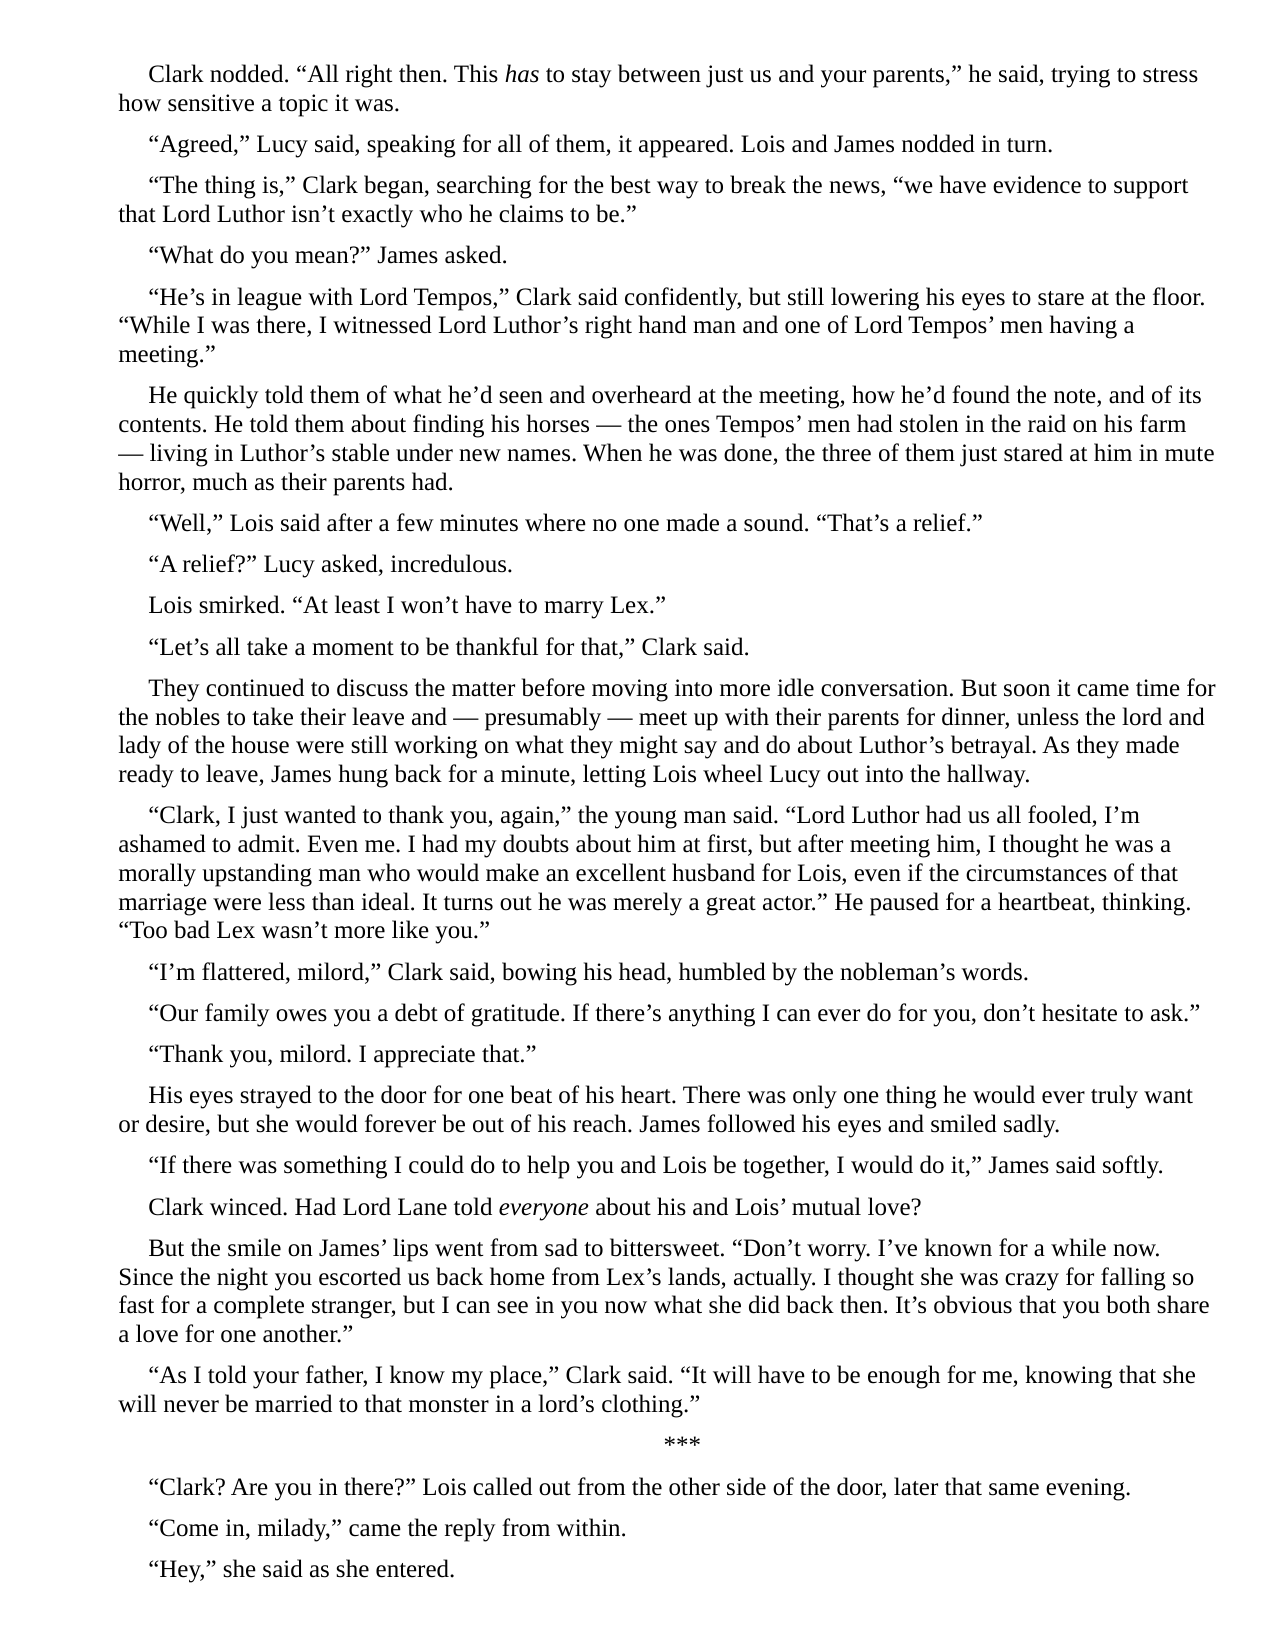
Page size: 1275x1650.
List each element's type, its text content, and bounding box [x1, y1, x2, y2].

text “He’s in league with Lord Tempos,” Clark said confidently, but still lowering his eyes to stare at the floor. “While I was there, I witnessed Lord Luthor’s right hand man and one of Lord Tempos’ men having a meeting.” [118, 282, 1216, 368]
text “Well,” Lois said after a few minutes where no one made a sound. “That’s a relief.” [118, 508, 1216, 537]
text “If there was something I could do to help you and Lois be together, I would do it,” James said softly. [118, 1150, 1216, 1179]
text “The thing is,” Clark began, searching for the best way to break the news, “we have evidence to support that Lord Luthor isn’t exactly who he claims to be.” [118, 170, 1216, 228]
text “Hey,” she said as she entered. [118, 1554, 1216, 1583]
text “I’m flattered, milord,” Clark said, bowing his head, humbled by the nobleman’s words. [118, 957, 1216, 985]
text He quickly told them of what he’d seen and overheard at the meeting, how he’d found the note, and of its contents. He told them about finding his horses — the ones Tempos’ men had stolen in the raid on his farm — living in Luthor’s stable under new names. When he was done, the three of them just stared at him in mute horror, much as their parents had. [118, 380, 1216, 495]
text “Clark, I just wanted to thank you, again,” the young man said. “Lord Luthor had us all fooled, I’m ashamed to admit. Even me. I had my doubts about him at first, but after meeting him, I thought he was a morally upstanding man who would make an excellent husband for Lois, even if the circumstances of that marriage were less than ideal. It turns out he was merely a great actor.” He paused for a heartbeat, thinking. “Too bad Lex wasn’t more like you.” [118, 800, 1216, 944]
text “Thank you, milord. I appreciate that.” [118, 1039, 1216, 1068]
text They continued to discuss the matter before moving into more idle conversation. But soon it came time for the nobles to take their leave and — presumably — meet up with their parents for dinner, unless the lord and lady of the house were still working on what they might say and do about Luthor’s betrayal. As they made ready to leave, James hung back for a minute, letting Lois wheel Lucy out into the hallway. [118, 673, 1216, 788]
text “Agreed,” Lucy said, speaking for all of them, it appeared. Lois and James nodded in turn. [118, 129, 1216, 158]
text Clark nodded. “All right then. This has to stay between just us and your parents,” he said, trying to stress how sensitive a topic it was. [118, 59, 1216, 117]
text “Our family owes you a debt of gratitude. If there’s anything I can ever do for you, don’t hesitate to ask.” [118, 998, 1216, 1027]
text “Let’s all take a moment to be thankful for that,” Clark said. [118, 632, 1216, 660]
text Clark winced. Had Lord Lane told everyone about his and Lois’ mutual love? [118, 1192, 1216, 1220]
text But the smile on James’ lips went from sad to bittersweet. “Don’t worry. I’ve known for a while now. Since the night you escorted us back home from Lex’s lands, actually. I thought she was crazy for falling so fast for a complete stranger, but I can see in you now what she did back then. It’s obvious that you both share a love for one another.” [118, 1233, 1216, 1348]
text “What do you mean?” James asked. [118, 240, 1216, 269]
text “As I told your father, I know my place,” Clark said. “It will have to be enough for me, knowing that she will never be married to that monster in a lord’s clothing.” [118, 1360, 1216, 1418]
text “A relief?” Lucy asked, incredulous. [118, 549, 1216, 578]
text Lois smirked. “At least I won’t have to marry Lex.” [118, 590, 1216, 619]
text *** [118, 1430, 1216, 1459]
text His eyes strayed to the door for one beat of his heart. There was only one thing he would ever truly want or desire, but she would forever be out of his reach. James followed his eyes and smiled sadly. [118, 1080, 1216, 1138]
text “Clark? Are you in there?” Lois called out from the other side of the door, later that same evening. [118, 1472, 1216, 1500]
text “Come in, milady,” came the reply from within. [118, 1513, 1216, 1542]
